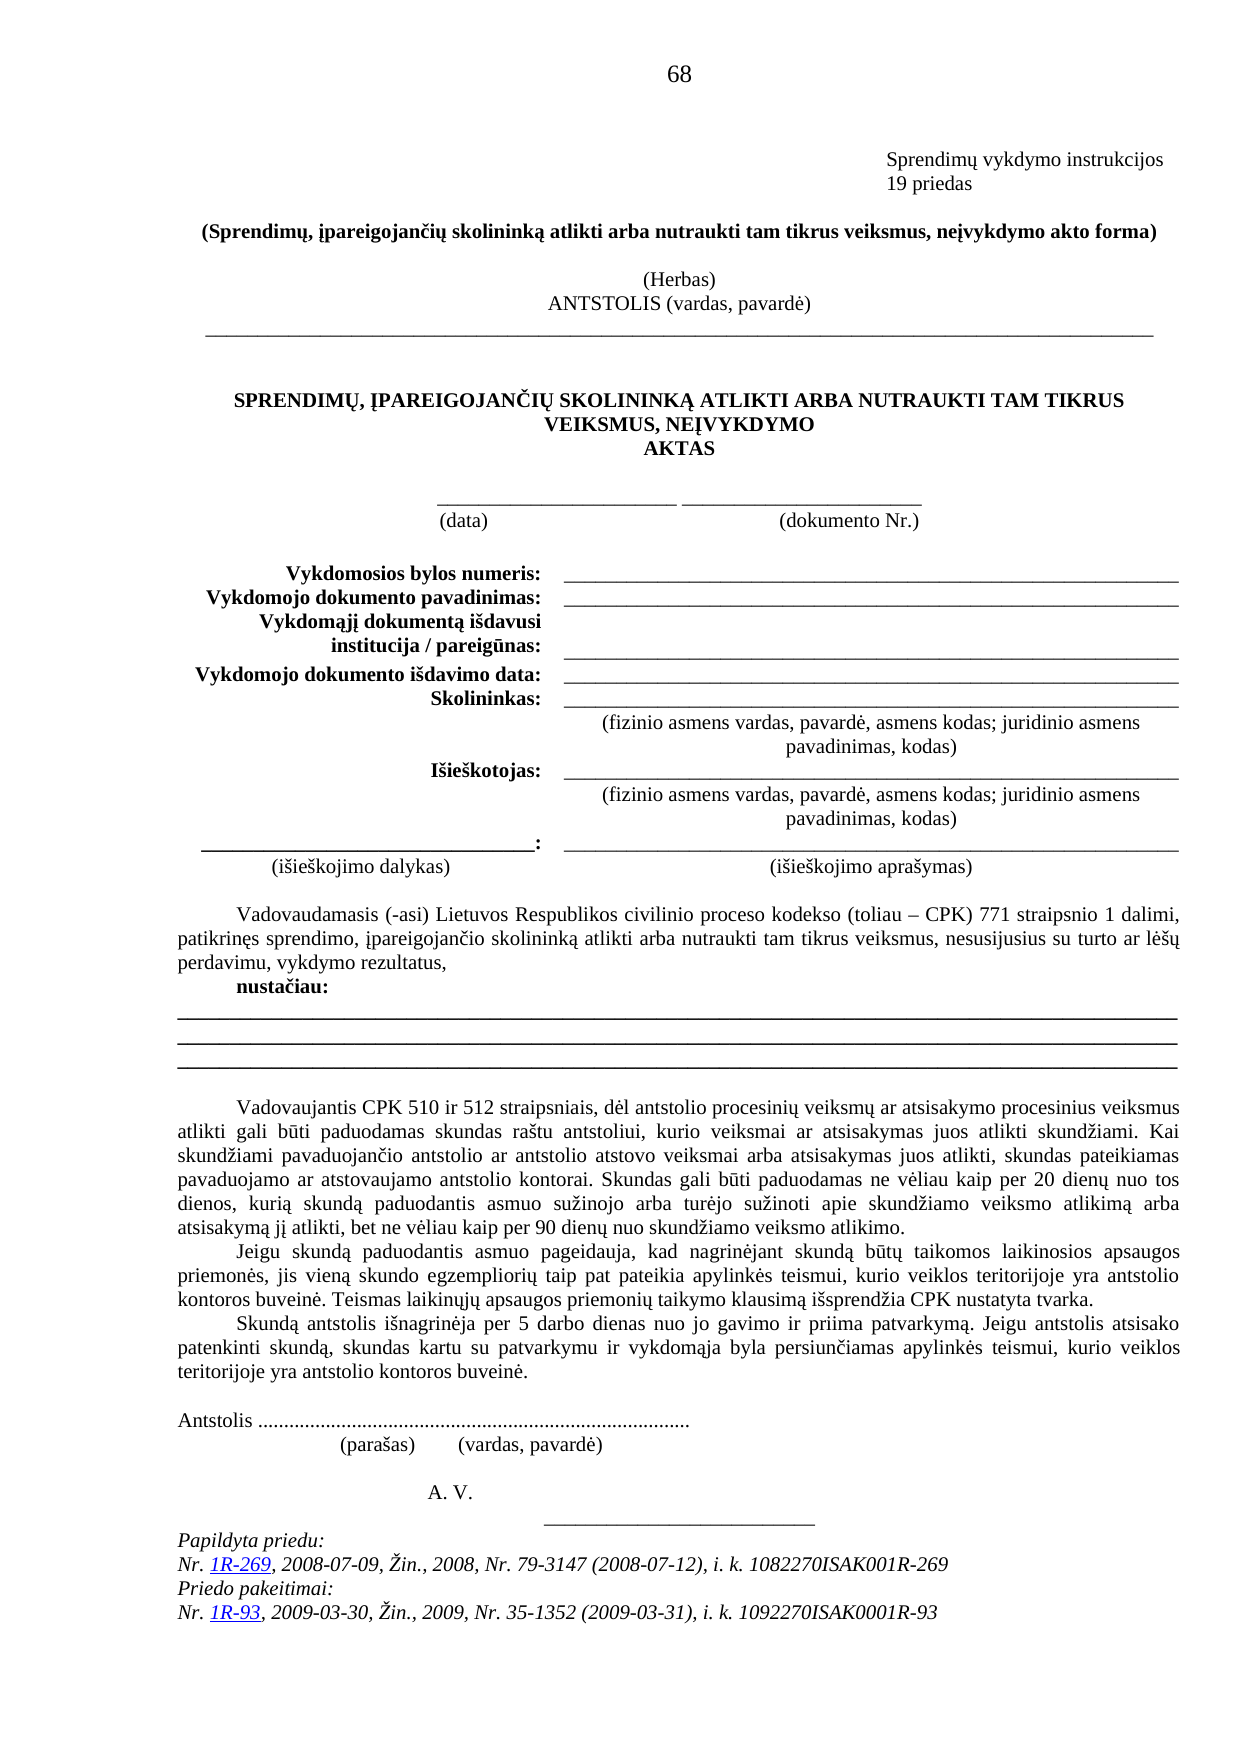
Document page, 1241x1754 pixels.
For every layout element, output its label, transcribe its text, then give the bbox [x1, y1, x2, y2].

table_cell ___________________________________________________________ [553, 662, 1190, 686]
text Vadovaudamasis (-asi) Lietuvos Respublikos civilinio proceso kodekso (toliau – CPK) 771 straipsnio 1 dalimi, patikrinęs sprendimo, įpareigojančio skolininką atlikti arba nutraukti tam tikrus veiksmus, nesusijusius su turto ar lėšų perdavimu, vykdymo rezultatus, [177, 902, 1181, 974]
text ___________________________________________________________________________________________ [177, 315, 1181, 339]
table_cell Vykdomąjį dokumentą išdavusi institucija / pareigūnas: [169, 609, 553, 662]
text Nr. 1R-269, 2008-07-09, Žin., 2008, Nr. 79-3147 (2008-07-12), i. k. 1082270ISAK001R-269 [177, 1552, 1181, 1576]
text AKTAS [177, 436, 1181, 460]
table_cell ___________________________________________________________ (fizinio asmens vardas, pavardė, asmens kodas; juridinio asmens pavadinimas, kodas) [553, 758, 1190, 830]
text Priedo pakeitimai: [177, 1576, 1181, 1600]
text _______________________ _______________________ [177, 484, 1181, 508]
table_cell ________________________________: (išieškojimo dalykas) [169, 830, 553, 878]
text ANTSTOLIS (vardas, pavardė) [177, 291, 1181, 315]
text Jeigu skundą paduodantis asmuo pageidauja, kad nagrinėjant skundą būtų taikomos laikinosios apsaugos priemonės, jis vieną skundo egzempliorių taip pat pateikia apylinkės teismui, kurio veiklos teritorijoje yra antstolio kontoros buveinė. Teismas laikinųjų apsaugos priemonių taikymo klausimą išsprendžia CPK nustatyta tvarka. [177, 1239, 1181, 1311]
table_cell Vykdomojo dokumento pavadinimas: [169, 585, 553, 609]
table_header ___________________________________________________________ [553, 561, 1190, 585]
text 19 priedas [177, 171, 1181, 195]
text A. V. [427, 1480, 1181, 1504]
text SPRENDIMŲ, ĮPAREIGOJANČIŲ SKOLININKĄ ATLIKTI ARBA NUTRAUKTI TAM TIKRUS VEIKSMUS, NEĮVYKDYMO [177, 387, 1181, 436]
text Skundą antstolis išnagrinėja per 5 darbo dienas nuo jo gavimo ir priima patvarkymą. Jeigu antstolis atsisako patenkinti skundą, skundas kartu su patvarkymu ir vykdomąja byla persiunčiamas apylinkės teismui, kurio veiklos teritorijoje yra antstolio kontoros buveinė. [177, 1311, 1181, 1383]
table_cell ___________________________________________________________ (išieškojimo aprašymas) [553, 830, 1190, 878]
text Nr. 1R-93, 2009-03-30, Žin., 2009, Nr. 35-1352 (2009-03-31), i. k. 1092270ISAK0001R-93 [177, 1600, 1181, 1624]
text ________________________________________________________________________________________________________________________________________________________________________________________________________________________________________________________________________________________________ [177, 998, 1181, 1071]
text Antstolis ................................................................................... [177, 1407, 1181, 1432]
text (data) (dokumento Nr.) [177, 508, 1181, 532]
text Sprendimų vykdymo instrukcijos [177, 147, 1181, 171]
text (Sprendimų, įpareigojančių skolininką atlikti arba nutraukti tam tikrus veiksmus, neįvykdymo akto forma) [177, 219, 1181, 243]
table_cell Skolininkas: [169, 686, 553, 758]
text Vadovaujantis CPK 510 ir 512 straipsniais, dėl antstolio procesinių veiksmų ar atsisakymo procesinius veiksmus atlikti gali būti paduodamas skundas raštu antstoliui, kurio veiksmai ar atsisakymas juos atlikti skundžiami. Kai skundžiami pavaduojančio antstolio ar antstolio atstovo veiksmai arba atsisakymas juos atlikti, skundas pateikiamas pavaduojamo ar atstovaujamo antstolio kontorai. Skundas gali būti paduodamas ne vėliau kaip per 20 dienų nuo tos dienos, kurią skundą paduodantis asmuo sužinojo arba turėjo sužinoti apie skundžiamo veiksmo atlikimą arba atsisakymą jį atlikti, bet ne vėliau kaip per 90 dienų nuo skundžiamo veiksmo atlikimo. [177, 1095, 1181, 1239]
text (parašas) (vardas, pavardė) [340, 1432, 1181, 1456]
text __________________________ [177, 1504, 1181, 1528]
text nustačiau: [177, 974, 1181, 998]
table_cell ___________________________________________________________ (fizinio asmens vardas, pavardė, asmens kodas; juridinio asmens pavadinimas, kodas) [553, 686, 1190, 758]
table_cell Vykdomojo dokumento išdavimo data: [169, 662, 553, 686]
table_cell ___________________________________________________________ [553, 585, 1190, 609]
table_cell Išieškotojas: [169, 758, 553, 830]
table_cell ___________________________________________________________ [553, 609, 1190, 662]
table_header Vykdomosios bylos numeris: [169, 561, 553, 585]
text (Herbas) [177, 267, 1181, 291]
text Papildyta priedu: [177, 1528, 1181, 1552]
